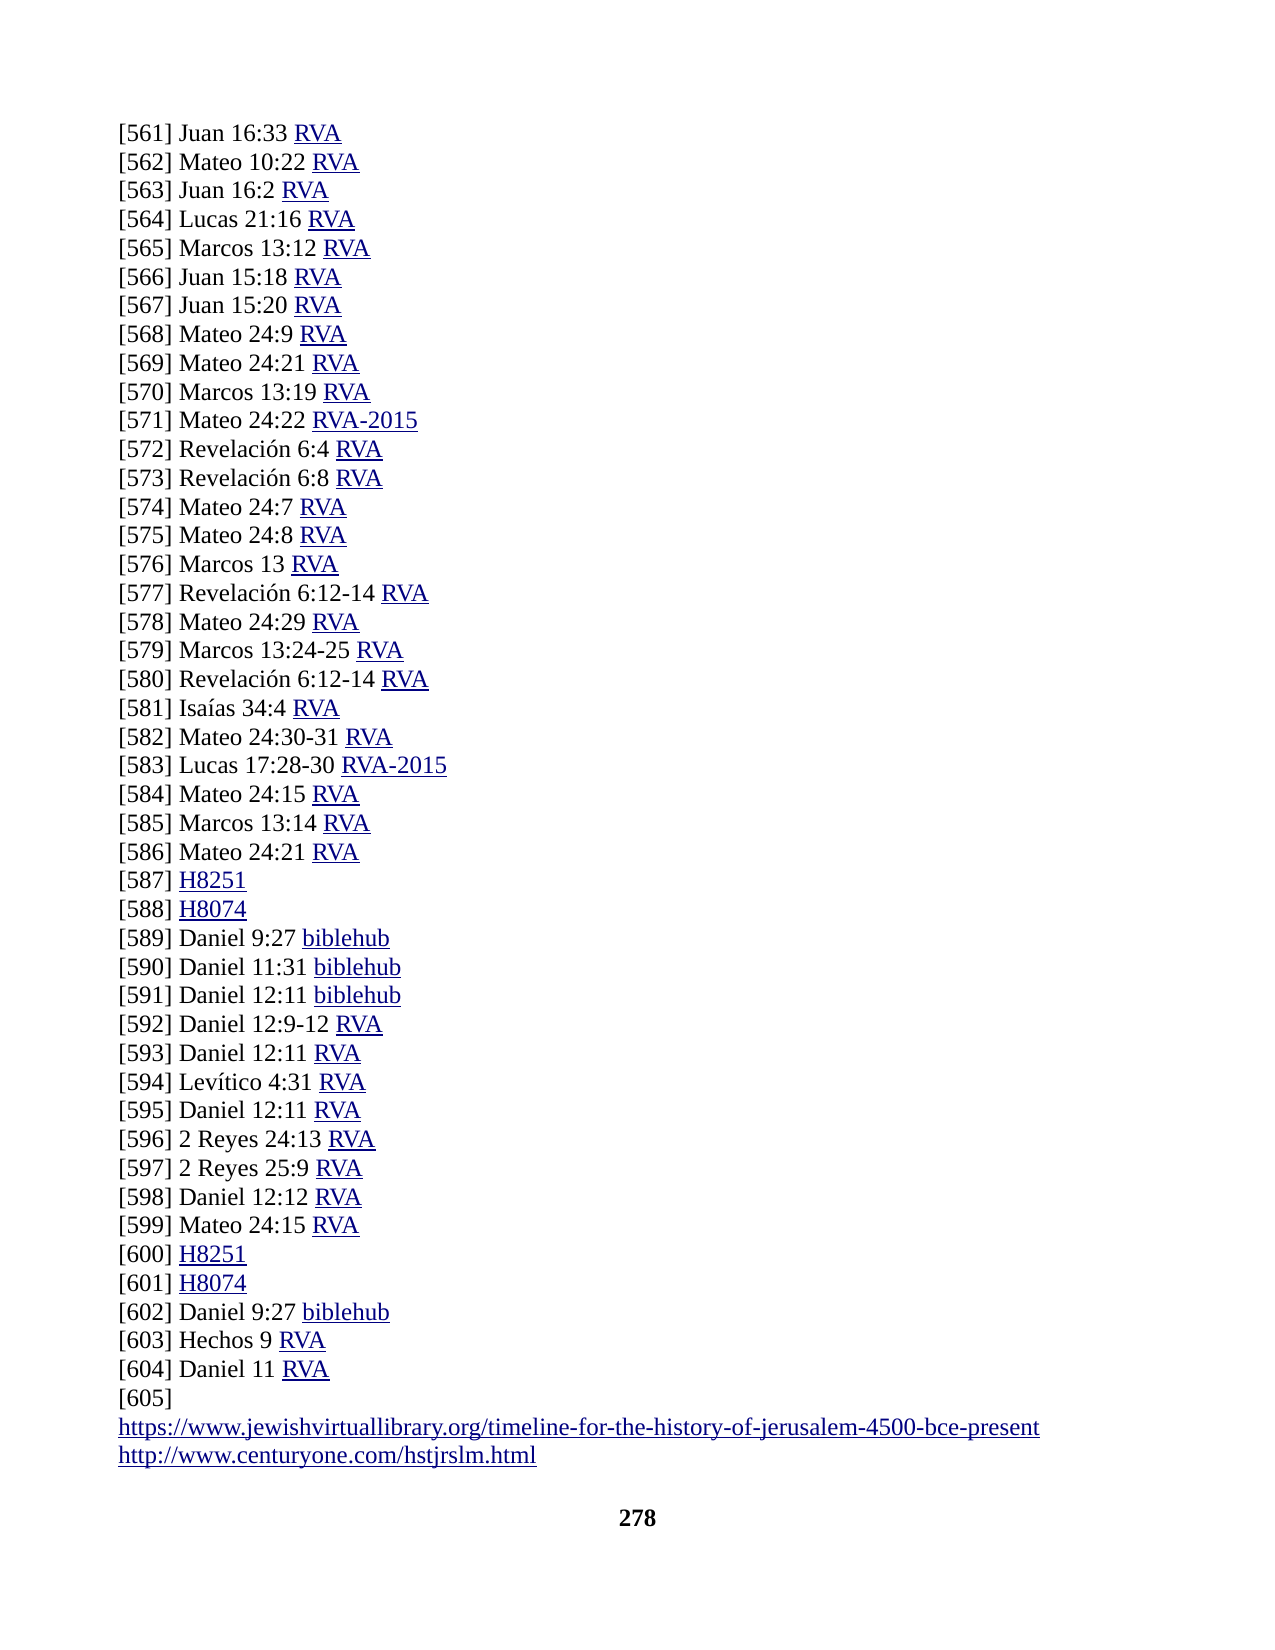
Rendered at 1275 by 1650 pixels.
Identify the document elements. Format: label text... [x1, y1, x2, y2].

text Lucas 17:28-30 RVA-2015 [118, 751, 1157, 779]
text Daniel 9:27 biblehub [118, 923, 1157, 952]
text Daniel 12:11 RVA [118, 1038, 1157, 1067]
text 2 Reyes 24:13 RVA [118, 1124, 1157, 1153]
text Marcos 13:24-25 RVA [118, 636, 1157, 664]
text Revelación 6:12-14 RVA [118, 664, 1157, 693]
text Lucas 21:16 RVA [118, 204, 1157, 233]
text 2 Reyes 25:9 RVA [118, 1153, 1157, 1182]
text Daniel 12:11 biblehub [118, 981, 1157, 1009]
text Daniel 12:11 RVA [118, 1096, 1157, 1124]
text Marcos 13:19 RVA [118, 377, 1157, 406]
text Marcos 13:14 RVA [118, 808, 1157, 837]
text Daniel 12:9-12 RVA [118, 1009, 1157, 1038]
text https://www.jewishvirtuallibrary.org/timeline-for-the-history-of-jerusalem-4500-bce-present [118, 1412, 1157, 1441]
text Revelación 6:8 RVA [118, 463, 1157, 492]
text H8251 [118, 866, 1157, 894]
text Mateo 24:30-31 RVA [118, 722, 1157, 751]
text Juan 15:20 RVA [118, 291, 1157, 319]
text Marcos 13:12 RVA [118, 233, 1157, 262]
text H8074 [118, 1268, 1157, 1297]
text Mateo 24:21 RVA [118, 837, 1157, 866]
text Juan 16:33 RVA [118, 118, 1157, 147]
text Levítico 4:31 RVA [118, 1067, 1157, 1096]
text H8251 [118, 1239, 1157, 1268]
text Revelación 6:4 RVA [118, 434, 1157, 463]
text Juan 15:18 RVA [118, 262, 1157, 291]
text Revelación 6:12-14 RVA [118, 578, 1157, 607]
text Mateo 24:9 RVA [118, 319, 1157, 348]
text http://www.centuryone.com/hstjrslm.html [118, 1441, 1157, 1469]
text Hechos 9 RVA [118, 1326, 1157, 1354]
text Daniel 11:31 biblehub [118, 952, 1157, 981]
text Isaías 34:4 RVA [118, 693, 1157, 722]
text Daniel 11 RVA [118, 1354, 1157, 1383]
text Mateo 24:22 RVA-2015 [118, 406, 1157, 434]
text Daniel 12:12 RVA [118, 1182, 1157, 1211]
text Mateo 24:7 RVA [118, 492, 1157, 521]
text Mateo 24:15 RVA [118, 779, 1157, 808]
text Marcos 13 RVA [118, 549, 1157, 578]
text H8074 [118, 894, 1157, 923]
text Mateo 24:29 RVA [118, 607, 1157, 636]
text Daniel 9:27 biblehub [118, 1297, 1157, 1326]
text Mateo 24:21 RVA [118, 348, 1157, 377]
text Mateo 10:22 RVA [118, 147, 1157, 176]
text Mateo 24:8 RVA [118, 521, 1157, 549]
text Mateo 24:15 RVA [118, 1211, 1157, 1239]
text Juan 16:2 RVA [118, 176, 1157, 204]
